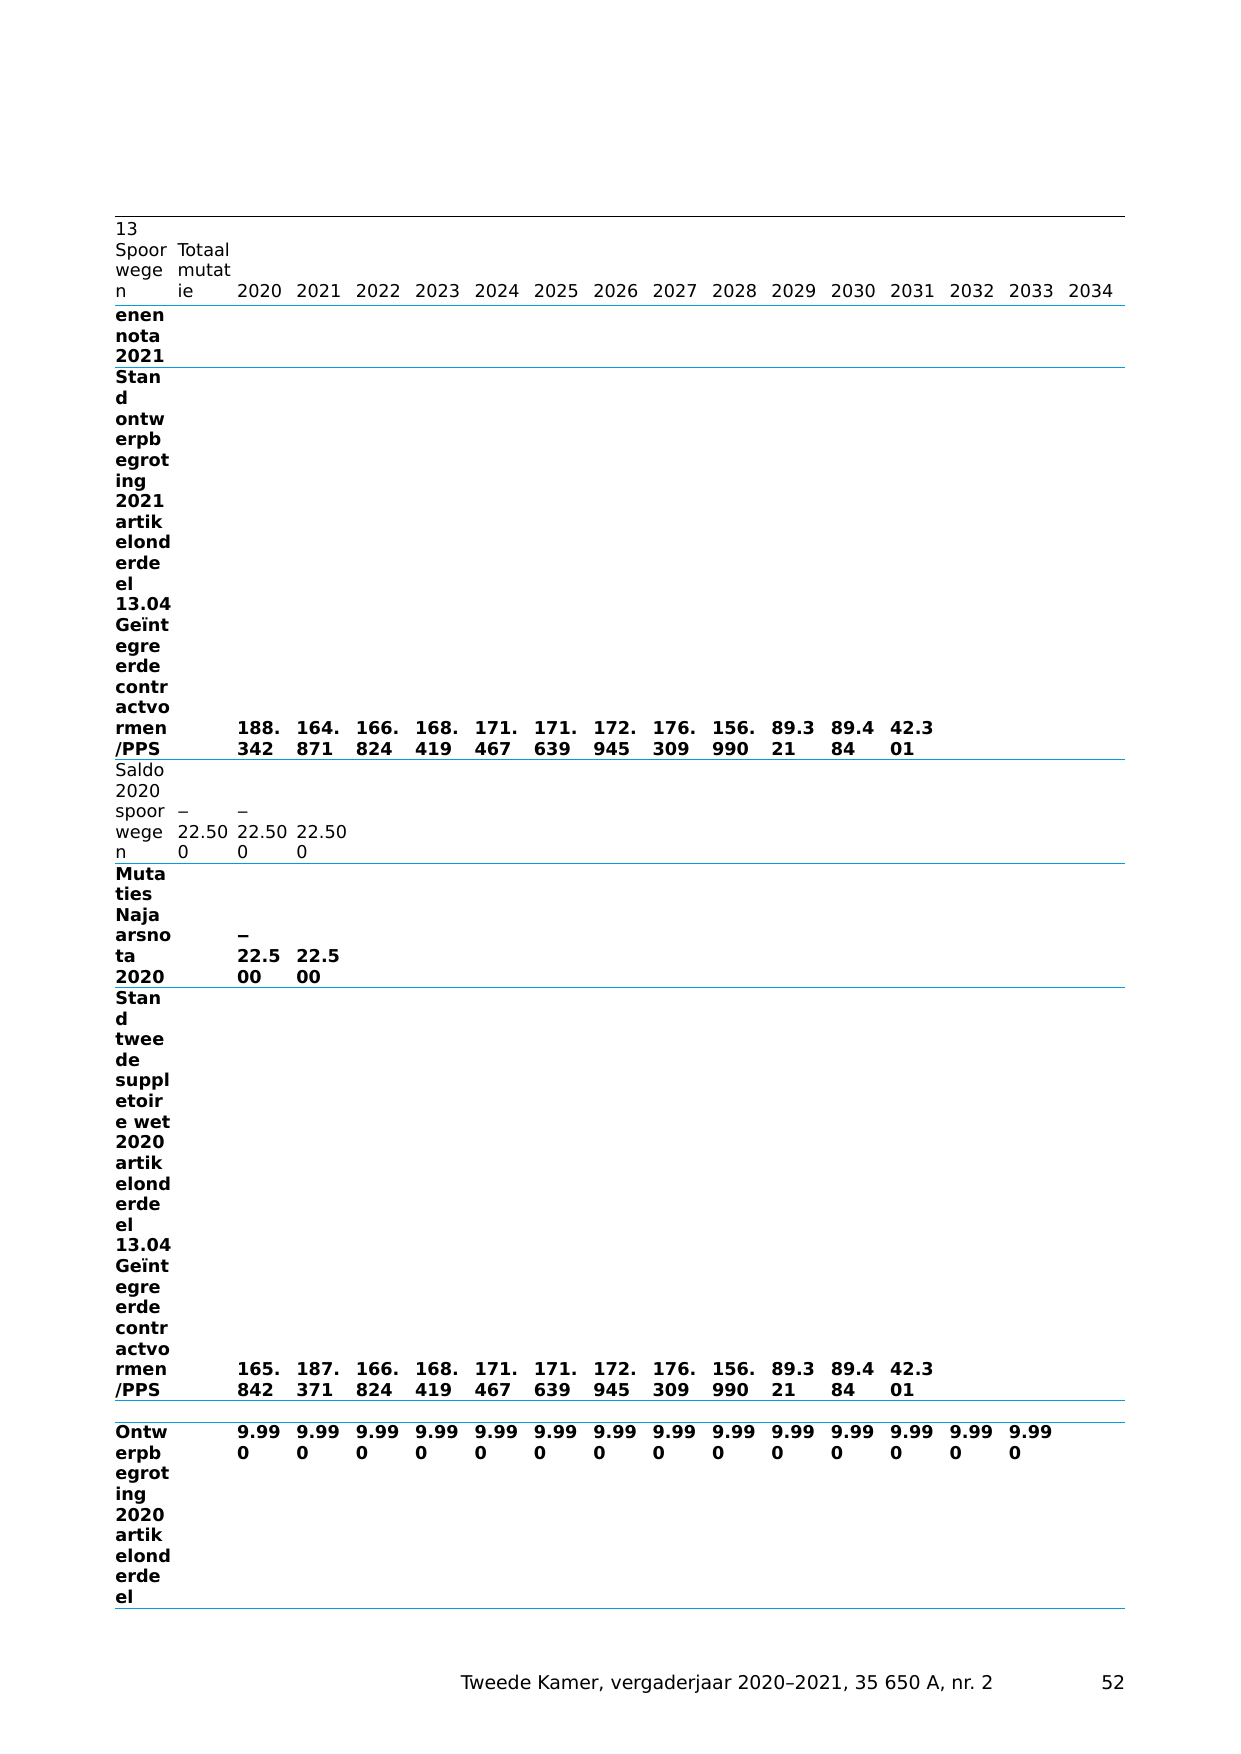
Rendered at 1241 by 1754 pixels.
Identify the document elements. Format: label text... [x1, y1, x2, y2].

table_cell Stand ontwerpbegroting 2021 artikelonderdeel 13.04 Geïntegreerde contractvormen/PPS [115, 368, 174, 759]
table_cell [650, 864, 709, 987]
table_cell 9.990 [887, 1423, 946, 1608]
table_cell [946, 760, 1006, 863]
table_cell [412, 1401, 471, 1421]
table_cell [768, 760, 828, 863]
table_cell [175, 368, 234, 759]
table_cell [234, 1401, 293, 1421]
table_cell 187.371 [293, 988, 353, 1400]
table_cell [1006, 368, 1065, 759]
table_cell [175, 306, 234, 367]
table_cell 9.990 [768, 1423, 828, 1608]
table_cell [353, 1401, 412, 1421]
table_cell [709, 306, 768, 367]
table_cell [175, 1401, 234, 1421]
table_cell 172.945 [590, 988, 649, 1400]
table_cell 22.500 [293, 864, 353, 987]
table_cell [531, 1401, 590, 1421]
table_cell [1065, 864, 1125, 987]
table_cell ‒ 22.500 [234, 864, 293, 987]
table_cell [887, 864, 946, 987]
table_cell [768, 1401, 828, 1421]
table_cell [887, 306, 946, 367]
table_cell [353, 306, 412, 367]
table_cell 2024 [471, 217, 531, 304]
table_cell 156.990 [709, 368, 768, 759]
table_cell [590, 306, 649, 367]
table_cell [946, 1401, 1006, 1421]
table_cell [887, 760, 946, 863]
table_cell 89.484 [828, 368, 887, 759]
table_cell 9.990 [531, 1423, 590, 1608]
table_cell 2026 [590, 217, 649, 304]
table_cell [590, 760, 649, 863]
table_cell 2027 [650, 217, 709, 304]
table_cell [887, 1401, 946, 1421]
table_cell 172.945 [590, 368, 649, 759]
table_cell [412, 306, 471, 367]
table_cell 89.321 [768, 988, 828, 1400]
table_cell 171.467 [471, 988, 531, 1400]
table_cell [353, 864, 412, 987]
table_cell [1006, 760, 1065, 863]
table_cell 188.342 [234, 368, 293, 759]
table_cell [946, 306, 1006, 367]
table_cell 9.990 [709, 1423, 768, 1608]
table_cell [1006, 864, 1065, 987]
table_cell [828, 306, 887, 367]
table_cell 165.842 [234, 988, 293, 1400]
table_cell 171.639 [531, 988, 590, 1400]
table_cell [1065, 988, 1125, 1400]
table_cell [175, 988, 234, 1400]
table_cell [531, 306, 590, 367]
table_cell 9.990 [946, 1423, 1006, 1608]
table_cell [412, 760, 471, 863]
table_cell [590, 1401, 649, 1421]
table_cell [1065, 1401, 1125, 1421]
table_cell [412, 864, 471, 987]
table_cell 171.467 [471, 368, 531, 759]
table_cell 2032 [946, 217, 1006, 304]
table_cell 166.824 [353, 988, 412, 1400]
table_cell [1065, 368, 1125, 759]
table_cell [709, 1401, 768, 1421]
table_cell 2033 [1006, 217, 1065, 304]
table_cell 13 Spoorwegen [115, 217, 174, 304]
table_cell 2029 [768, 217, 828, 304]
table_cell [175, 864, 234, 987]
table_cell [946, 864, 1006, 987]
table_cell Mutaties Najaarsnota 2020 [115, 864, 174, 987]
table_cell [234, 306, 293, 367]
table_cell 9.990 [1006, 1423, 1065, 1608]
table_cell 2021 [293, 217, 353, 304]
table_cell 2030 [828, 217, 887, 304]
table_cell [1006, 1401, 1065, 1421]
table_cell 2020 [234, 217, 293, 304]
table_cell [650, 1401, 709, 1421]
table_cell enennota 2021 [115, 306, 174, 367]
table_cell 42.301 [887, 368, 946, 759]
table_cell [115, 1401, 174, 1421]
table_cell 9.990 [353, 1423, 412, 1608]
table_cell [1065, 1423, 1125, 1608]
table_cell [471, 760, 531, 863]
table_cell 2028 [709, 217, 768, 304]
table_cell 9.990 [590, 1423, 649, 1608]
table_cell Saldo 2020 spoorwegen [115, 760, 174, 863]
table_cell ‒ 22.500 [175, 760, 234, 863]
table_cell 2025 [531, 217, 590, 304]
table_cell 2034 [1065, 217, 1125, 304]
table_cell [293, 1401, 353, 1421]
table_cell 171.639 [531, 368, 590, 759]
table_cell [1006, 306, 1065, 367]
table_cell Ontwerpbegroting 2020 artikelonderdeel [115, 1423, 174, 1608]
table_cell 168.419 [412, 368, 471, 759]
table_cell [828, 760, 887, 863]
table_cell [709, 864, 768, 987]
table_cell 9.990 [828, 1423, 887, 1608]
table_cell [471, 306, 531, 367]
table_cell 2031 [887, 217, 946, 304]
table_header Tabel 13 Artikel 13 Spoorwegen (bedragen x €1.000) [115, 191, 1125, 216]
table_cell [1006, 988, 1065, 1400]
table_cell [828, 1401, 887, 1421]
table_cell [768, 306, 828, 367]
table_cell 156.990 [709, 988, 768, 1400]
table_cell 2022 [353, 217, 412, 304]
table_cell 164.871 [293, 368, 353, 759]
table_cell 9.990 [293, 1423, 353, 1608]
table_cell [650, 760, 709, 863]
table_cell 2023 [412, 217, 471, 304]
table_cell 9.990 [471, 1423, 531, 1608]
table_cell [293, 306, 353, 367]
table_cell 42.301 [887, 988, 946, 1400]
table_cell 176.309 [650, 368, 709, 759]
table_cell [471, 1401, 531, 1421]
table_cell ‒ 22.500 [234, 760, 293, 863]
table_cell [650, 306, 709, 367]
table_cell 166.824 [353, 368, 412, 759]
table_cell 9.990 [650, 1423, 709, 1608]
table_cell [471, 864, 531, 987]
table_cell 9.990 [234, 1423, 293, 1608]
table_cell 9.990 [412, 1423, 471, 1608]
table_cell [946, 988, 1006, 1400]
table_cell [1065, 306, 1125, 367]
table_cell [353, 760, 412, 863]
table_cell [709, 760, 768, 863]
table_cell [531, 864, 590, 987]
table_cell 176.309 [650, 988, 709, 1400]
table_cell [590, 864, 649, 987]
table_cell [768, 864, 828, 987]
table_cell 89.321 [768, 368, 828, 759]
table_cell 168.419 [412, 988, 471, 1400]
table_cell 89.484 [828, 988, 887, 1400]
table_cell [175, 1423, 234, 1608]
table_cell [946, 368, 1006, 759]
table_cell Totaal mutatie [175, 217, 234, 304]
table_cell [1065, 760, 1125, 863]
table_cell [828, 864, 887, 987]
table_cell 22.500 [293, 760, 353, 863]
table_cell Stand tweede suppletoire wet 2020 artikelonderdeel 13.04 Geïntegreerde contractvormen/PPS [115, 988, 174, 1400]
table_cell [531, 760, 590, 863]
